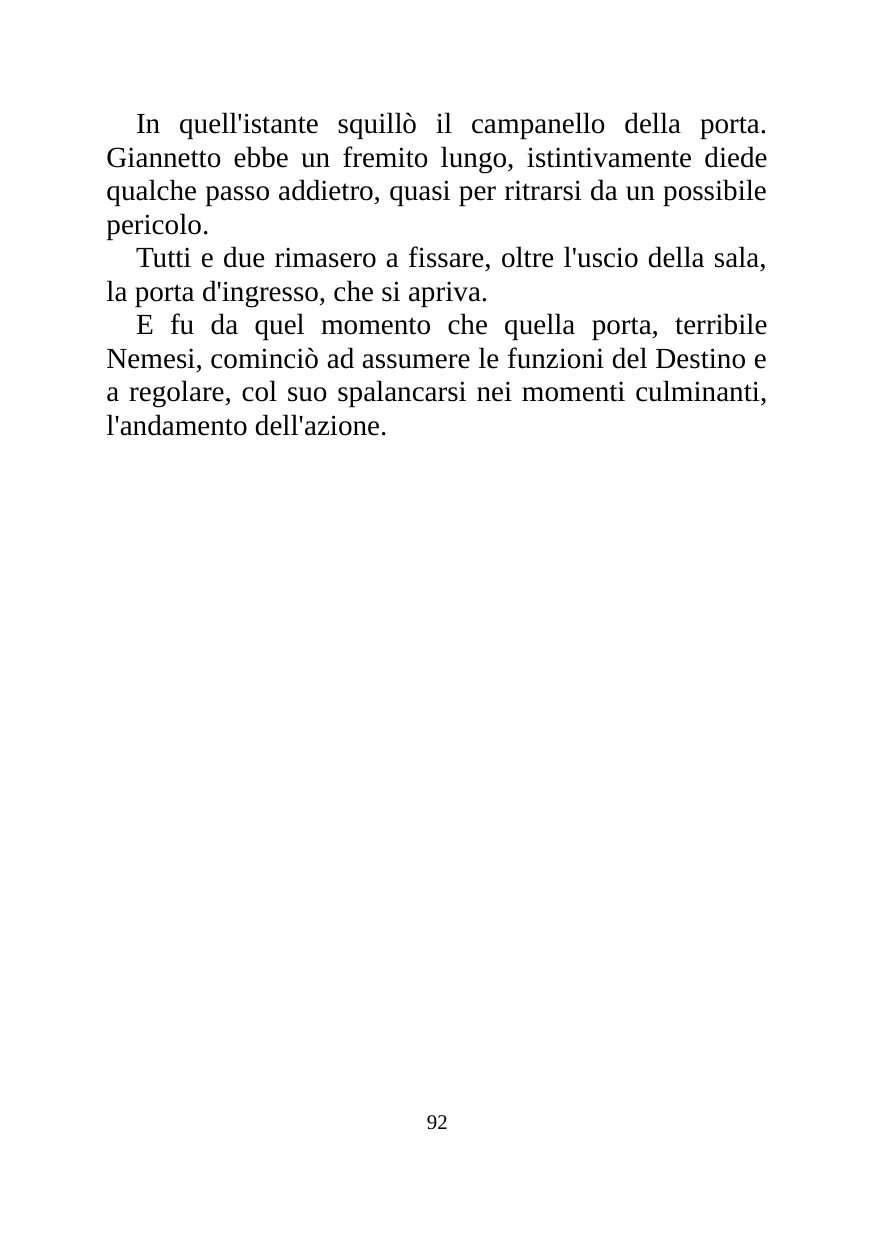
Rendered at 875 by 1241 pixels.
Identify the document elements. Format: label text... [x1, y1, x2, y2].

text Tutti e due rimasero a fissare, oltre l'uscio della sala, la porta d'ingresso, che si apriva. [106, 240, 768, 307]
text In quell'istante squillò il campanello della porta. Giannetto ebbe un fremito lungo, istintivamente diede qualche passo addietro, quasi per ritrarsi da un possibile pericolo. [106, 106, 768, 240]
text E fu da quel momento che quella porta, terribile Nemesi, cominciò ad assumere le funzioni del Destino e a regolare, col suo spalancarsi nei momenti culminanti, l'andamento dell'azione. [106, 307, 768, 442]
